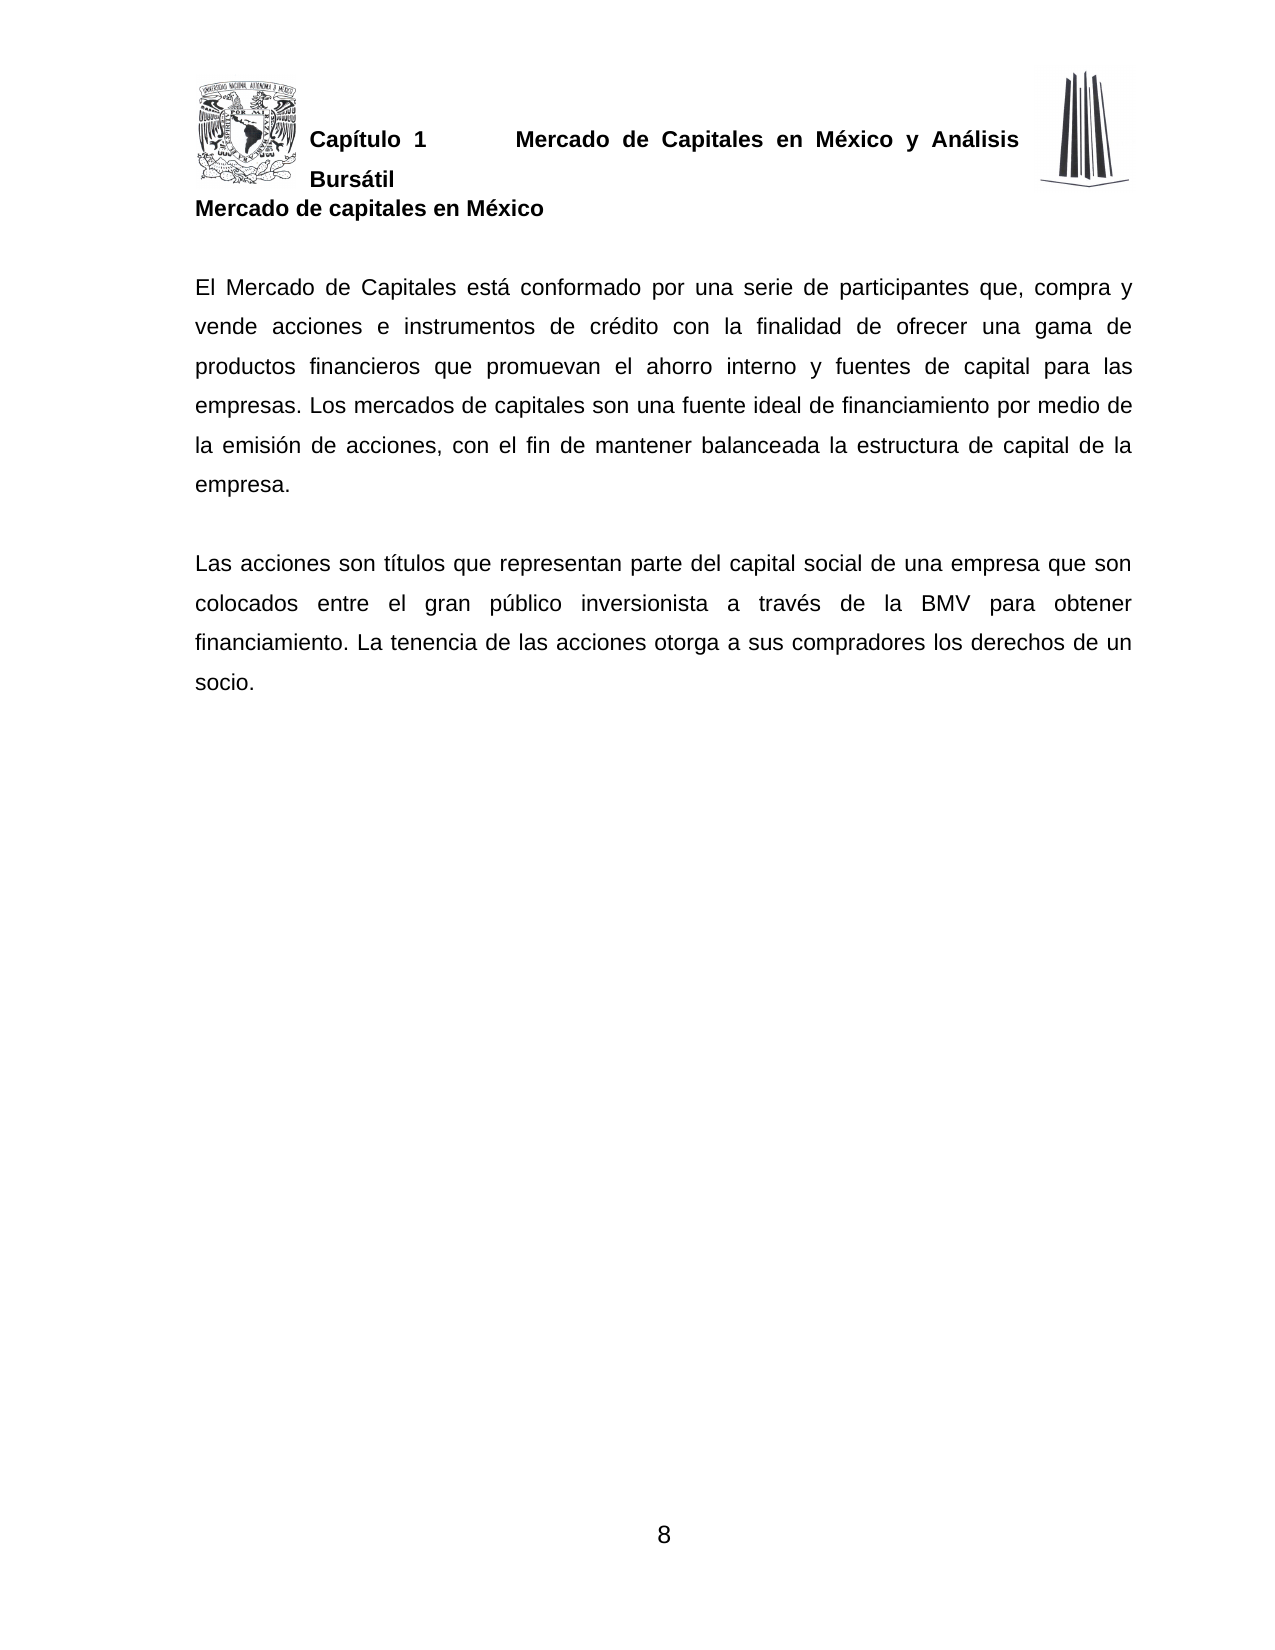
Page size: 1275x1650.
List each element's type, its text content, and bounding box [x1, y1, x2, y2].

text Mercado de capitales en México [195, 195, 1133, 221]
text Las acciones son títulos que representan parte del capital social de una empresa que son colocados entre el gran público inversionista a través de la BMV para obtener financiamiento. La tenencia de las acciones otorga a sus compradores los derechos de un socio. [195, 550, 1133, 695]
text El Mercado de Capitales está conformado por una serie de participantes que, compra y vende acciones e instrumentos de crédito con la finalidad de ofrecer una gama de productos financieros que promuevan el ahorro interno y fuentes de capital para las empresas. Los mercados de capitales son una fuente ideal de financiamiento por medio de la emisión de acciones, con el fin de mantener balanceada la estructura de capital de la empresa. [195, 274, 1133, 498]
picture [1034, 65, 1136, 193]
